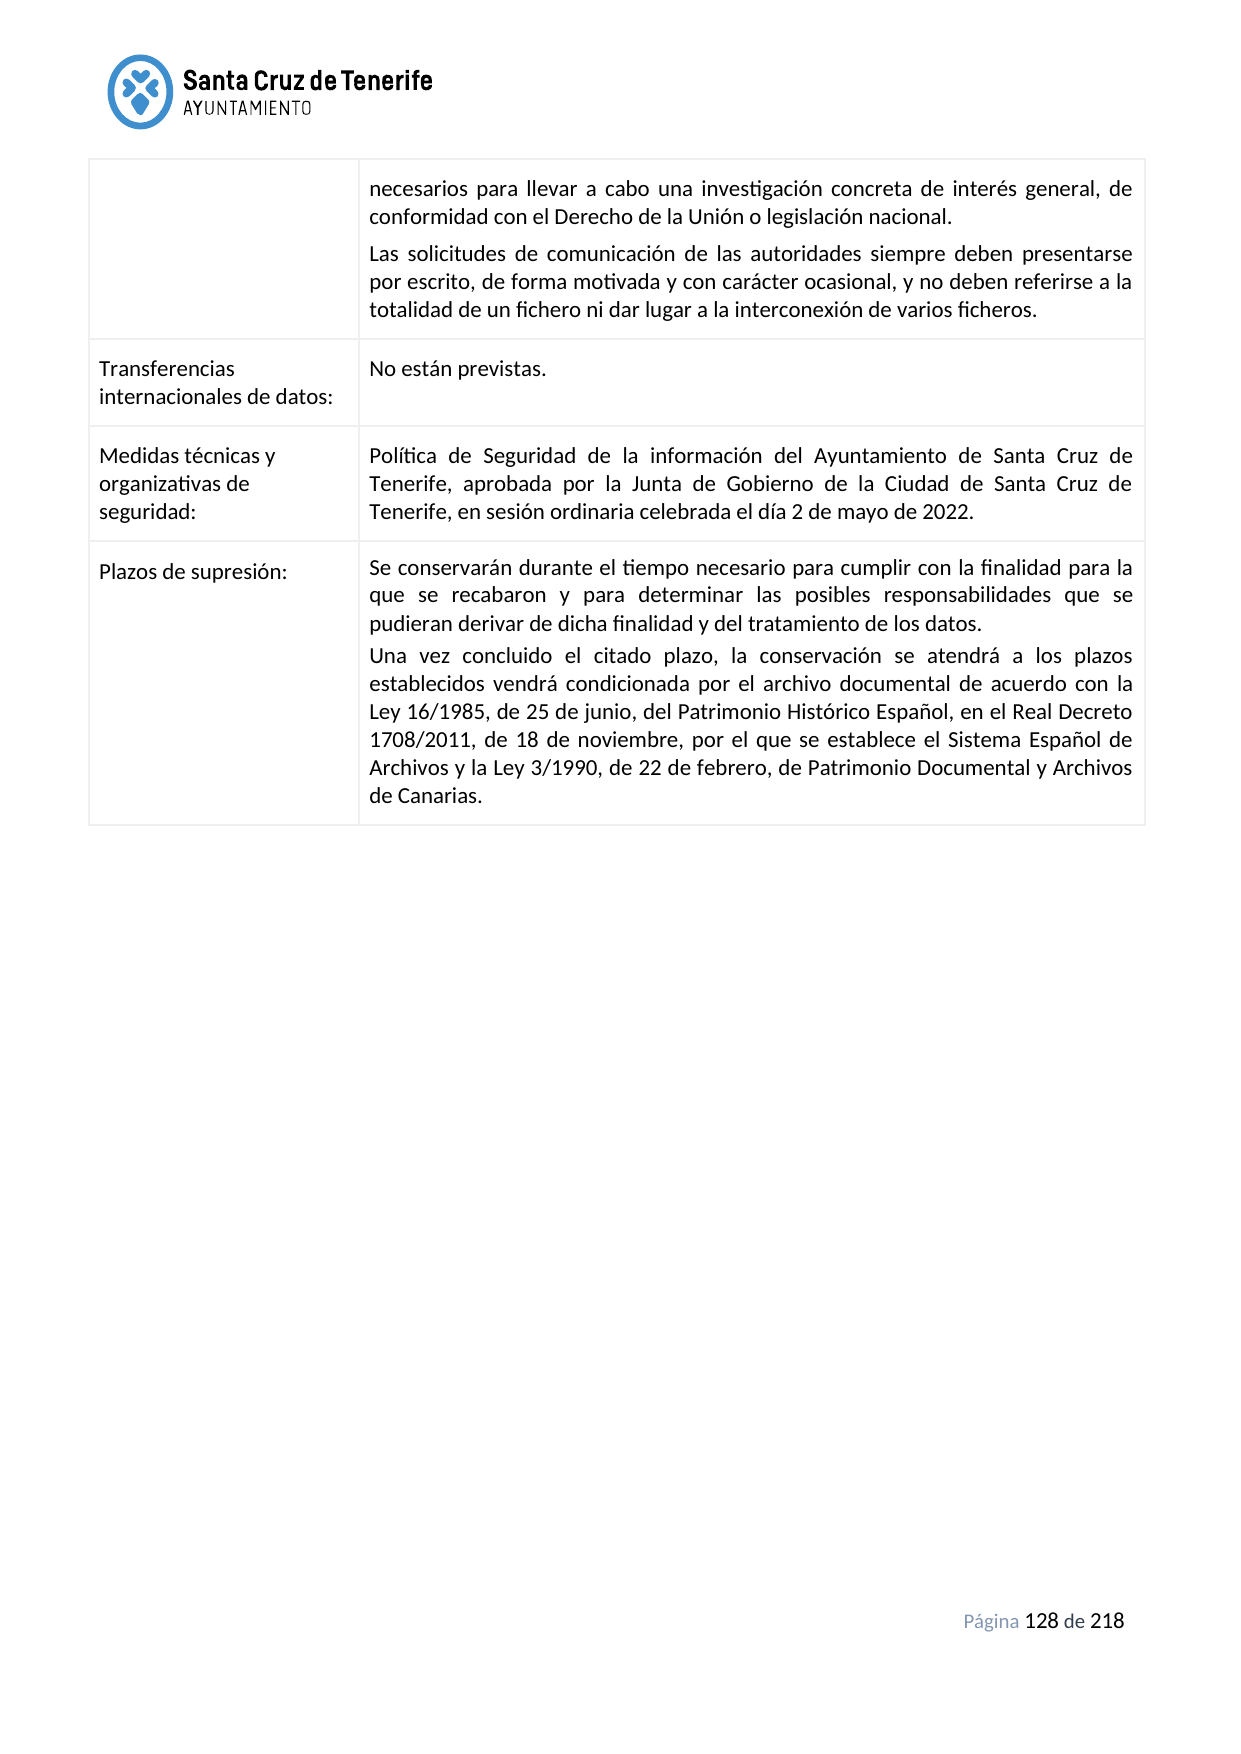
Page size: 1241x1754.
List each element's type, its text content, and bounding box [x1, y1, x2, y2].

table_cell Plazos de supresión: [90, 542, 358, 823]
table_cell Medidas técnicas y organizativas de seguridad: [90, 427, 358, 540]
table_cell No están previstas. [360, 340, 1144, 425]
table_cell [90, 160, 358, 337]
table_cell necesarios para llevar a cabo una investigación concreta de interés general, de conformidad con el Derecho de la Unión o legislación nacional. Las solicitudes de comunicación de las autoridades siempre deben presentarse por escrito, de forma motivada y con carácter ocasional, y no deben referirse a la totalidad de un fichero ni dar lugar a la interconexión de varios ficheros. [360, 160, 1144, 337]
table_cell Política de Seguridad de la información del Ayuntamiento de Santa Cruz de Tenerife, aprobada por la Junta de Gobierno de la Ciudad de Santa Cruz de Tenerife, en sesión ordinaria celebrada el día 2 de mayo de 2022. [360, 427, 1144, 540]
table_cell Se conservarán durante el tiempo necesario para cumplir con la finalidad para la que se recabaron y para determinar las posibles responsabilidades que se pudieran derivar de dicha finalidad y del tratamiento de los datos. Una vez concluido el citado plazo, la conservación se atendrá a los plazos establecidos vendrá condicionada por el archivo documental de acuerdo con la Ley 16/1985, de 25 de junio, del Patrimonio Histórico Español, en el Real Decreto 1708/2011, de 18 de noviembre, por el que se establece el Sistema Español de Archivos y la Ley 3/1990, de 22 de febrero, de Patrimonio Documental y Archivos de Canarias. [360, 542, 1144, 823]
table_cell Transferencias internacionales de datos: [90, 340, 358, 425]
